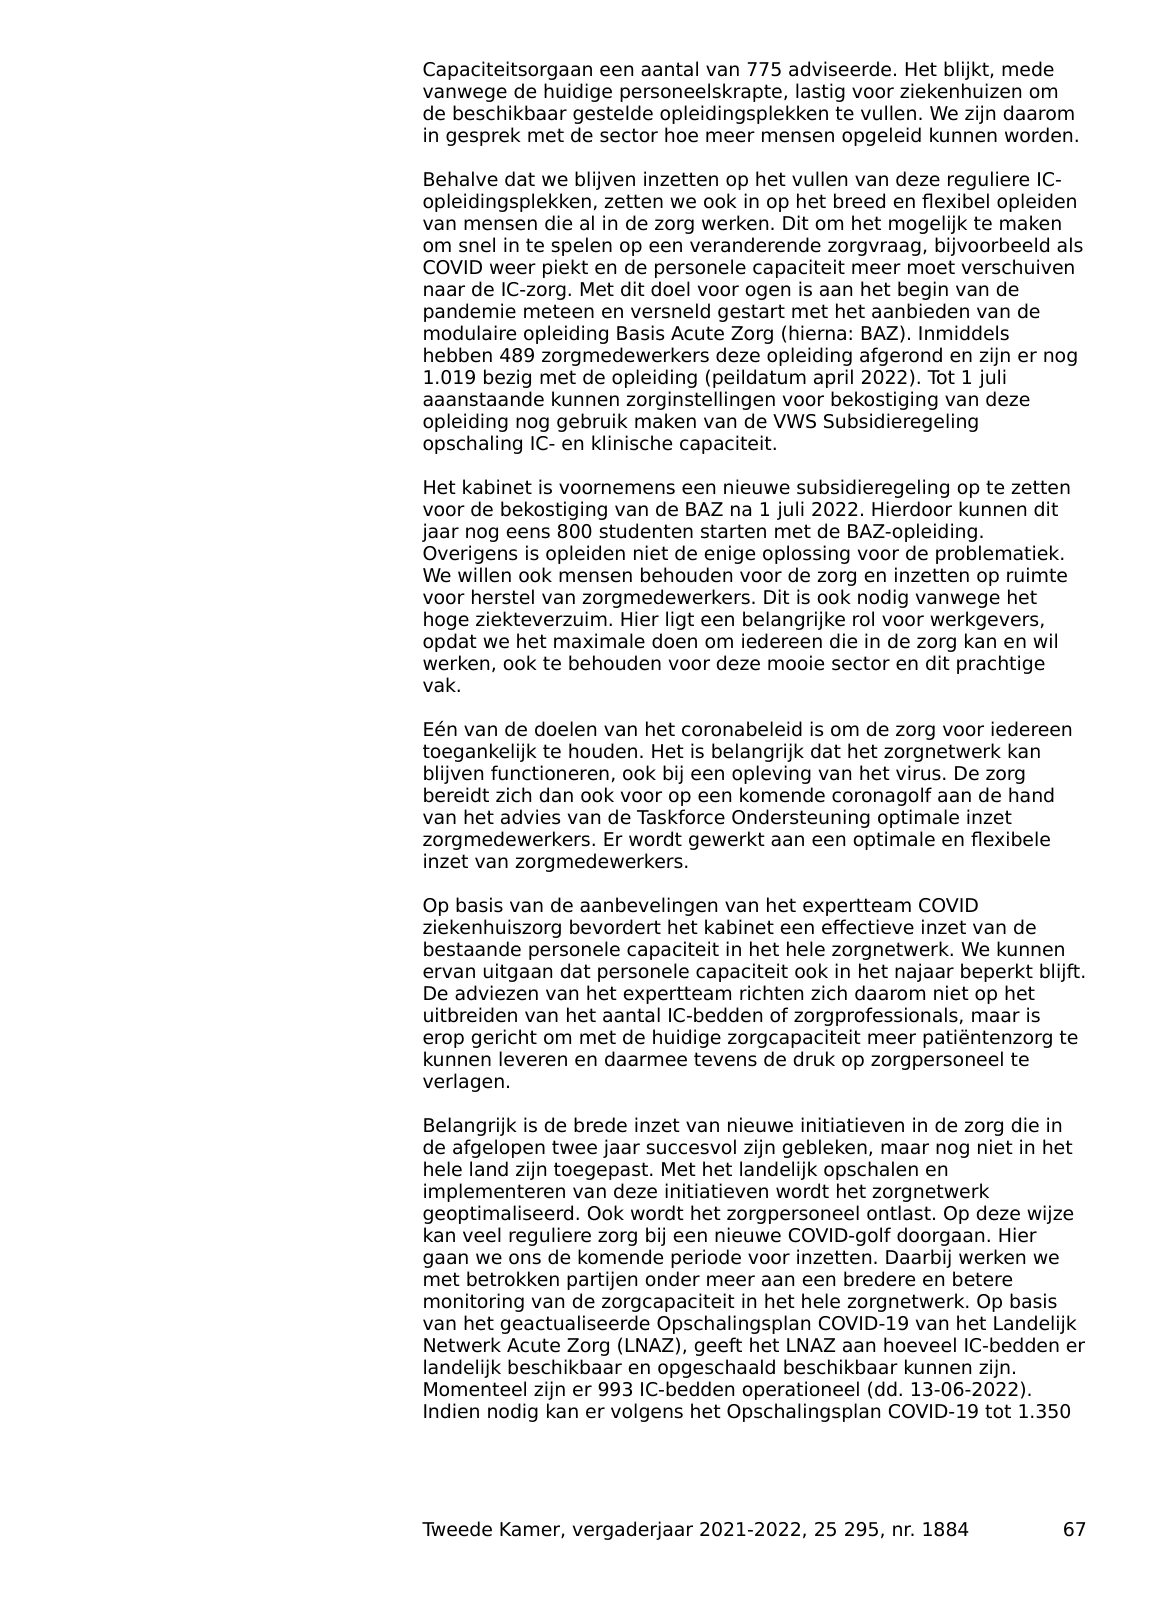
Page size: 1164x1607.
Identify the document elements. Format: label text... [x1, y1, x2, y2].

text Het kabinet is voornemens een nieuwe subsidieregeling op te zetten voor de bekostiging van de BAZ na 1 juli 2022. Hierdoor kunnen dit jaar nog eens 800 studenten starten met de BAZ-opleiding. Overigens is opleiden niet de enige oplossing voor de problematiek. We willen ook mensen behouden voor de zorg en inzetten op ruimte voor herstel van zorgmedewerkers. Dit is ook nodig vanwege het hoge ziekteverzuim. Hier ligt een belangrijke rol voor werkgevers, opdat we het maximale doen om iedereen die in de zorg kan en wil werken, ook te behouden voor deze mooie sector en dit prachtige vak. [422, 477, 1087, 697]
text Op basis van de aanbevelingen van het expertteam COVID ziekenhuiszorg bevordert het kabinet een effectieve inzet van de bestaande personele capaciteit in het hele zorgnetwerk. We kunnen ervan uitgaan dat personele capaciteit ook in het najaar beperkt blijft. De adviezen van het expertteam richten zich daarom niet op het uitbreiden van het aantal IC-bedden of zorgprofessionals, maar is erop gericht om met de huidige zorgcapaciteit meer patiëntenzorg te kunnen leveren en daarmee tevens de druk op zorgpersoneel te verlagen. [422, 895, 1087, 1093]
text Capaciteitsorgaan een aantal van 775 adviseerde. Het blijkt, mede vanwege de huidige personeelskrapte, lastig voor ziekenhuizen om de beschikbaar gestelde opleidingsplekken te vullen. We zijn daarom in gesprek met de sector hoe meer mensen opgeleid kunnen worden. [422, 59, 1087, 147]
text Belangrijk is de brede inzet van nieuwe initiatieven in de zorg die in de afgelopen twee jaar succesvol zijn gebleken, maar nog niet in het hele land zijn toegepast. Met het landelijk opschalen en implementeren van deze initiatieven wordt het zorgnetwerk geoptimaliseerd. Ook wordt het zorgpersoneel ontlast. Op deze wijze kan veel reguliere zorg bij een nieuwe COVID-golf doorgaan. Hier gaan we ons de komende periode voor inzetten. Daarbij werken we met betrokken partijen onder meer aan een bredere en betere monitoring van de zorgcapaciteit in het hele zorgnetwerk. Op basis van het geactualiseerde Opschalingsplan COVID-19 van het Landelijk Netwerk Acute Zorg (LNAZ), geeft het LNAZ aan hoeveel IC-bedden er landelijk beschikbaar en opgeschaald beschikbaar kunnen zijn. Momenteel zijn er 993 IC-bedden operationeel (dd. 13-06-2022). Indien nodig kan er volgens het Opschalingsplan COVID-19 tot 1.350 [422, 1115, 1087, 1423]
text Eén van de doelen van het coronabeleid is om de zorg voor iedereen toegankelijk te houden. Het is belangrijk dat het zorgnetwerk kan blijven functioneren, ook bij een opleving van het virus. De zorg bereidt zich dan ook voor op een komende coronagolf aan de hand van het advies van de Taskforce Ondersteuning optimale inzet zorgmedewerkers. Er wordt gewerkt aan een optimale en flexibele inzet van zorgmedewerkers. [422, 719, 1087, 873]
text Behalve dat we blijven inzetten op het vullen van deze reguliere IC-opleidingsplekken, zetten we ook in op het breed en flexibel opleiden van mensen die al in de zorg werken. Dit om het mogelijk te maken om snel in te spelen op een veranderende zorgvraag, bijvoorbeeld als COVID weer piekt en de personele capaciteit meer moet verschuiven naar de IC-zorg. Met dit doel voor ogen is aan het begin van de pandemie meteen en versneld gestart met het aanbieden van de modulaire opleiding Basis Acute Zorg (hierna: BAZ). Inmiddels hebben 489 zorgmedewerkers deze opleiding afgerond en zijn er nog 1.019 bezig met de opleiding (peildatum april 2022). Tot 1 juli aaanstaande kunnen zorginstellingen voor bekostiging van deze opleiding nog gebruik maken van de VWS Subsidieregeling opschaling IC- en klinische capaciteit. [422, 169, 1087, 455]
